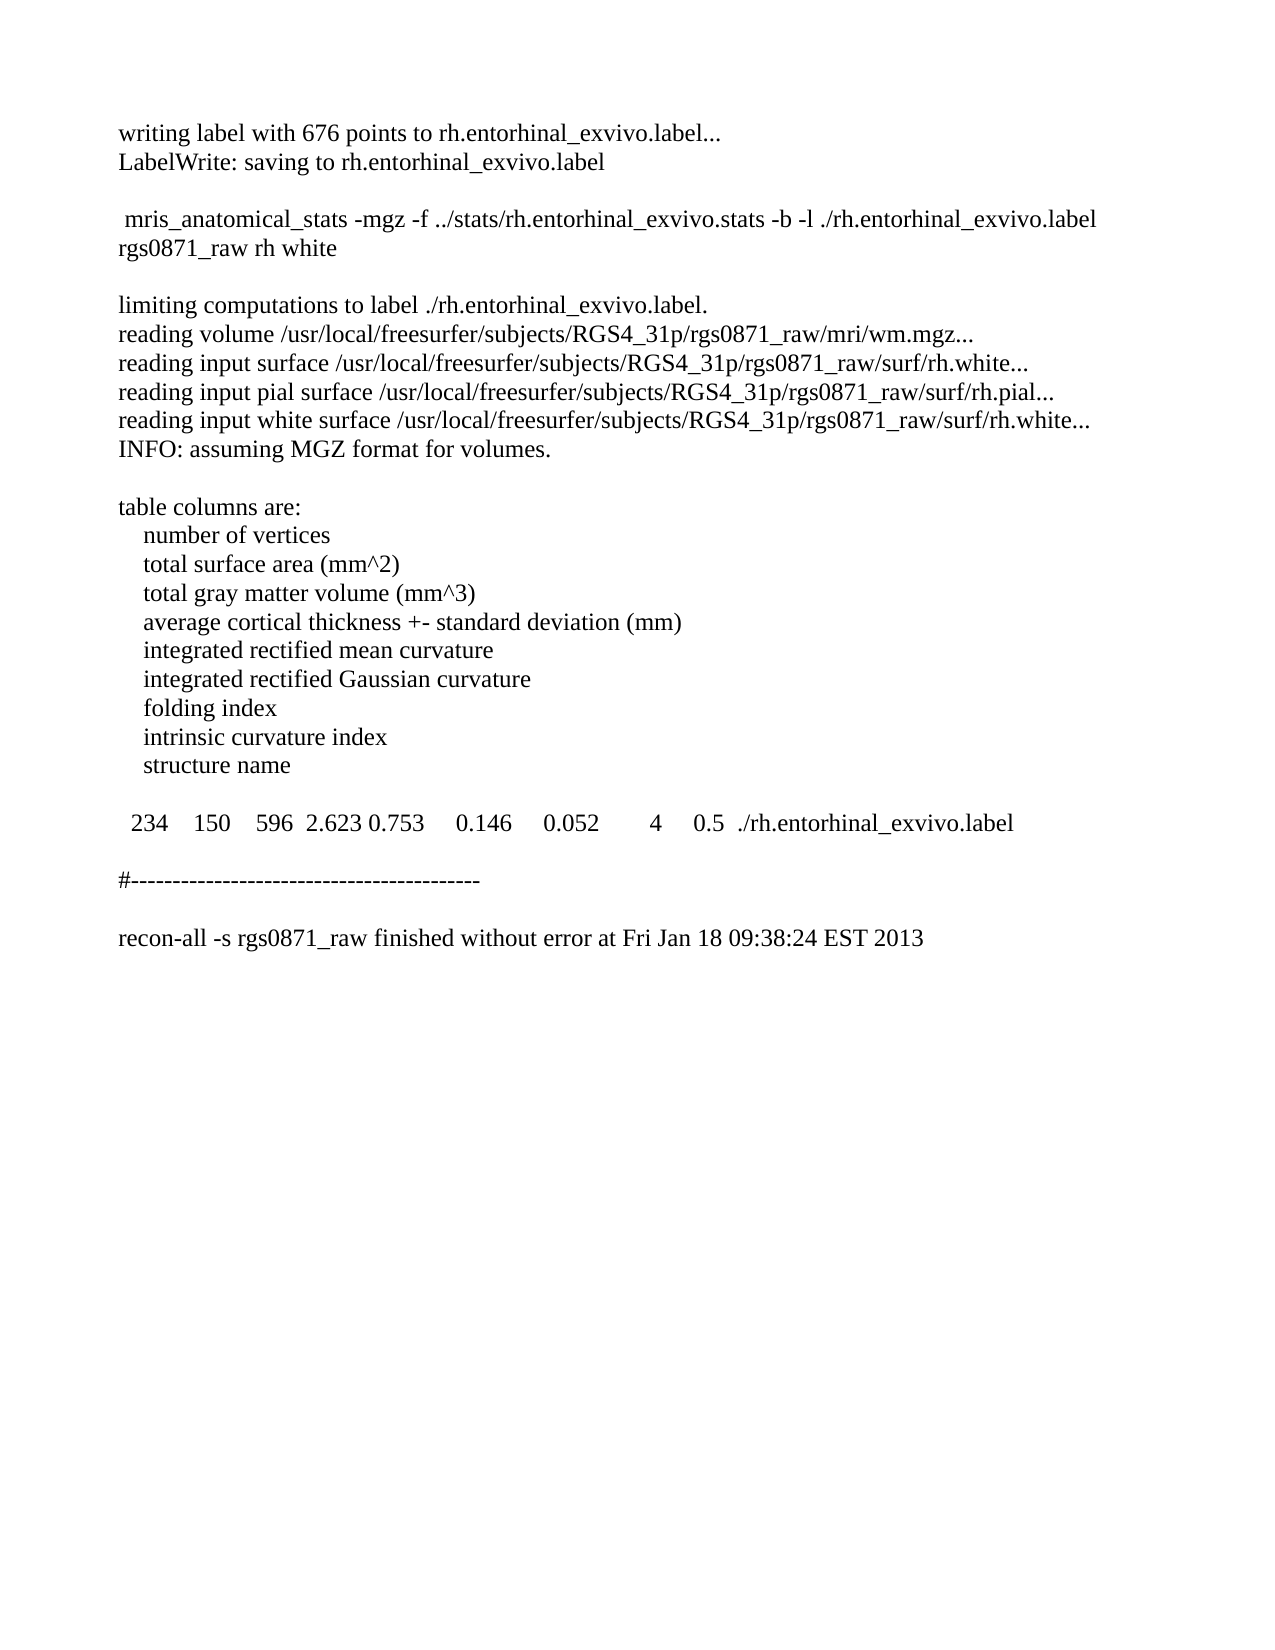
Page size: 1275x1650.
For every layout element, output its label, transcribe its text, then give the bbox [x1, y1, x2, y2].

text folding index [118, 693, 1157, 722]
text mris_anatomical_stats -mgz -f ../stats/rh.entorhinal_exvivo.stats -b -l ./rh.entorhinal_exvivo.label rgs0871_raw rh white [118, 204, 1157, 262]
text integrated rectified mean curvature [118, 636, 1157, 664]
text writing label with 676 points to rh.entorhinal_exvivo.label... [118, 118, 1157, 147]
text average cortical thickness +- standard deviation (mm) [118, 607, 1157, 636]
text INFO: assuming MGZ format for volumes. [118, 434, 1157, 463]
text LabelWrite: saving to rh.entorhinal_exvivo.label [118, 147, 1157, 176]
text structure name [118, 751, 1157, 779]
text integrated rectified Gaussian curvature [118, 664, 1157, 693]
text #------------------------------------------ [118, 866, 1157, 894]
text table columns are: [118, 492, 1157, 521]
text total gray matter volume (mm^3) [118, 578, 1157, 607]
text 234 150 596 2.623 0.753 0.146 0.052 4 0.5 ./rh.entorhinal_exvivo.label [118, 808, 1157, 837]
text reading input surface /usr/local/freesurfer/subjects/RGS4_31p/rgs0871_raw/surf/rh.white... [118, 348, 1157, 377]
text limiting computations to label ./rh.entorhinal_exvivo.label. [118, 291, 1157, 319]
text reading input pial surface /usr/local/freesurfer/subjects/RGS4_31p/rgs0871_raw/surf/rh.pial... [118, 377, 1157, 406]
text reading input white surface /usr/local/freesurfer/subjects/RGS4_31p/rgs0871_raw/surf/rh.white... [118, 406, 1157, 434]
text number of vertices [118, 521, 1157, 549]
text recon-all -s rgs0871_raw finished without error at Fri Jan 18 09:38:24 EST 2013 [118, 923, 1157, 952]
text total surface area (mm^2) [118, 549, 1157, 578]
text intrinsic curvature index [118, 722, 1157, 751]
text reading volume /usr/local/freesurfer/subjects/RGS4_31p/rgs0871_raw/mri/wm.mgz... [118, 319, 1157, 348]
